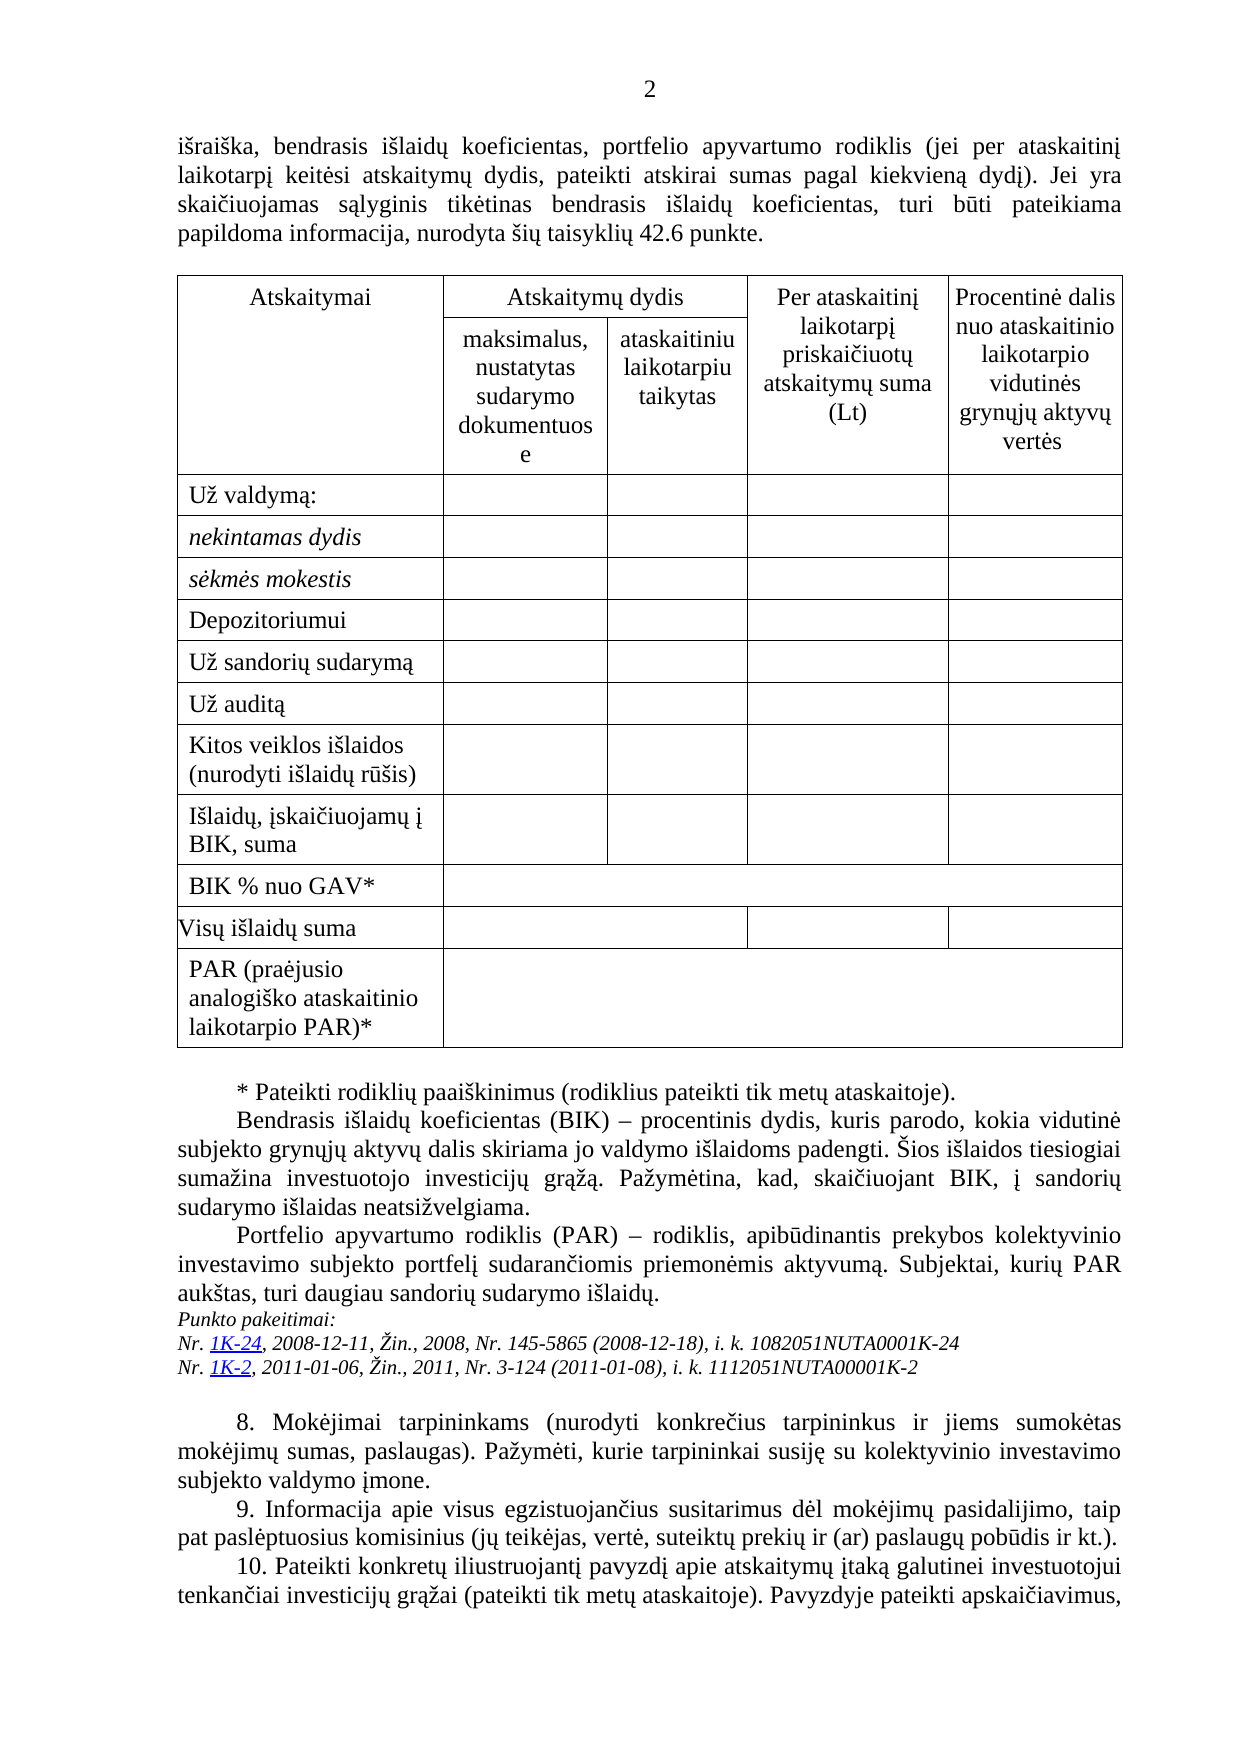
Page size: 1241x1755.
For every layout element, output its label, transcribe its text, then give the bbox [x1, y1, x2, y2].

table_cell [949, 725, 1122, 794]
table_cell [444, 795, 607, 864]
text 10. Pateikti konkretų iliustruojantį pavyzdį apie atskaitymų įtaką galutinei investuotojui tenkančiai investicijų grąžai (pateikti tik metų ataskaitoje). Pavyzdyje pateikti apskaičiavimus, [177, 1551, 1122, 1609]
table_cell [949, 475, 1122, 515]
table_cell Už sandorių sudarymą [178, 641, 443, 682]
table_cell [949, 558, 1122, 598]
text 9. Informacija apie visus egzistuojančius susitarimus dėl mokėjimų pasidalijimo, taip pat paslėptuosius komisinius (jų teikėjas, vertė, suteiktų prekių ir (ar) paslaugų pobūdis ir kt.). [177, 1494, 1122, 1551]
table_cell [748, 795, 948, 864]
table_cell [444, 516, 607, 557]
text 8. Mokėjimai tarpininkams (nurodyti konkrečius tarpininkus ir jiems sumokėtas mokėjimų sumas, paslaugas). Pažymėti, kurie tarpininkai susiję su kolektyvinio investavimo subjekto valdymo įmone. [177, 1407, 1122, 1494]
table_cell [608, 558, 747, 598]
table_cell [608, 795, 747, 864]
table_cell PAR (praėjusio analogiško ataskaitinio laikotarpio PAR)* [178, 949, 443, 1047]
text Nr. 1K-2, 2011-01-06, Žin., 2011, Nr. 3-124 (2011-01-08), i. k. 1112051NUTA00001K-2 [177, 1355, 1122, 1379]
table_cell [748, 725, 948, 794]
table_cell Už auditą [178, 683, 443, 723]
table_cell [444, 558, 607, 598]
text Bendrasis išlaidų koeficientas (BIK) – procentinis dydis, kuris parodo, kokia vidutinė subjekto grynųjų aktyvų dalis skiriama jo valdymo išlaidoms padengti. Šios išlaidos tiesiogiai sumažina investuotojo investicijų grąžą. Pažymėtina, kad, skaičiuojant BIK, į sandorių sudarymo išlaidas neatsižvelgiama. [177, 1105, 1122, 1220]
table_cell [949, 641, 1122, 682]
table_header Atskaitymų dydis [444, 276, 747, 317]
table_cell sėkmės mokestis [178, 558, 443, 598]
table_header Atskaitymai [178, 276, 443, 473]
text Portfelio apyvartumo rodiklis (PAR) – rodiklis, apibūdinantis prekybos kolektyvinio investavimo subjekto portfelį sudarančiomis priemonėmis aktyvumą. Subjektai, kurių PAR aukštas, turi daugiau sandorių sudarymo išlaidų. [177, 1220, 1122, 1307]
table_cell [748, 641, 948, 682]
text * Pateikti rodiklių paaiškinimus (rodiklius pateikti tik metų ataskaitoje). [177, 1077, 1122, 1105]
table_cell Išlaidų, įskaičiuojamų į BIK, suma [178, 795, 443, 864]
table_cell [444, 865, 1122, 906]
table_header Per ataskaitinį laikotarpį priskaičiuotų atskaitymų suma (Lt) [748, 276, 948, 473]
table_cell [608, 516, 747, 557]
table_cell [949, 907, 1122, 948]
table_cell Už valdymą: [178, 475, 443, 515]
table_cell [444, 907, 747, 948]
table_cell [444, 683, 607, 723]
table_cell [748, 907, 948, 948]
table_cell [444, 600, 607, 640]
table_cell [748, 600, 948, 640]
table_cell [444, 725, 607, 794]
text Nr. 1K-24, 2008-12-11, Žin., 2008, Nr. 145-5865 (2008-12-18), i. k. 1082051NUTA0001K-24 [177, 1331, 1122, 1355]
table_cell BIK % nuo GAV* [178, 865, 443, 906]
table_cell [949, 600, 1122, 640]
table_header Procentinė dalis nuo ataskaitinio laikotarpio vidutinės grynųjų aktyvų vertės [949, 276, 1122, 473]
table_cell [608, 475, 747, 515]
table_cell Kitos veiklos išlaidos (nurodyti išlaidų rūšis) [178, 725, 443, 794]
table_cell ataskaitiniu laikotarpiu taikytas [608, 318, 747, 473]
table_cell Depozitoriumui [178, 600, 443, 640]
table_cell [949, 795, 1122, 864]
table_cell [444, 641, 607, 682]
table_cell [608, 725, 747, 794]
table_cell [748, 475, 948, 515]
table_cell [608, 600, 747, 640]
table_cell [949, 516, 1122, 557]
table_cell [444, 949, 1122, 1047]
table_cell [444, 475, 607, 515]
table_cell [748, 516, 948, 557]
text Punkto pakeitimai: [177, 1307, 1122, 1331]
table_cell Visų išlaidų suma [178, 907, 443, 948]
table_cell [608, 641, 747, 682]
text išraiška, bendrasis išlaidų koeficientas, portfelio apyvartumo rodiklis (jei per ataskaitinį laikotarpį keitėsi atskaitymų dydis, pateikti atskirai sumas pagal kiekvieną dydį). Jei yra skaičiuojamas sąlyginis tikėtinas bendrasis išlaidų koeficientas, turi būti pateikiama papildoma informacija, nurodyta šių taisyklių 42.6 punkte. [177, 131, 1122, 246]
table_cell [748, 558, 948, 598]
table_cell [748, 683, 948, 723]
table_cell [608, 683, 747, 723]
table_cell [949, 683, 1122, 723]
table_cell nekintamas dydis [178, 516, 443, 557]
table_cell maksimalus, nustatytas sudarymo dokumentuose [444, 318, 607, 473]
